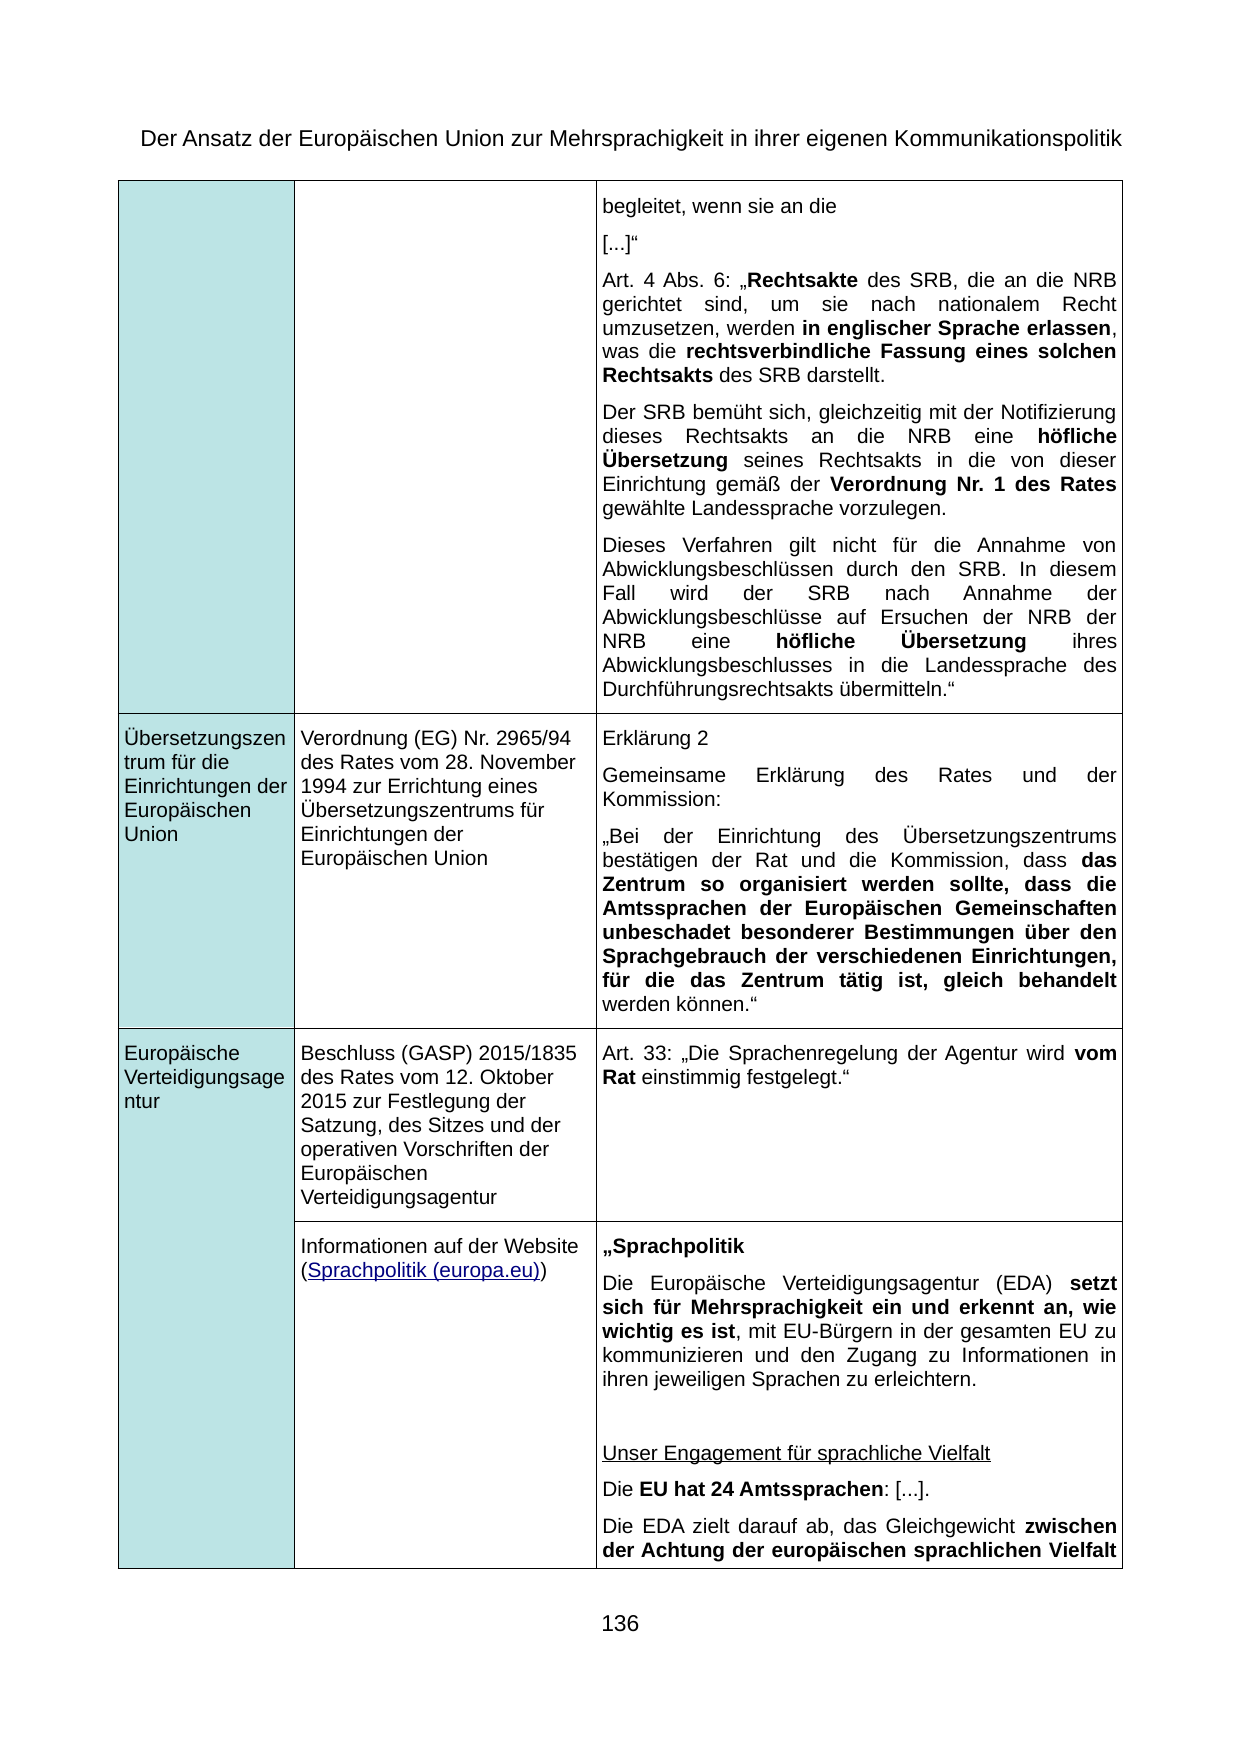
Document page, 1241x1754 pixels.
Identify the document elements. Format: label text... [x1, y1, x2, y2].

table_cell Erklärung 2 Gemeinsame Erklärung des Rates und der Kommission: „Bei der Einrichtung des Übersetzungszentrums bestätigen der Rat und die Kommission, dass das Zentrum so organisiert werden sollte, dass die Amtssprachen der Europäischen Gemeinschaften unbeschadet besonderer Bestimmungen über den Sprachgebrauch der verschiedenen Einrichtungen, für die das Zentrum tätig ist, gleich behandelt werden können.“ [597, 714, 1122, 1027]
table_cell [119, 181, 294, 713]
table_cell Europäische Verteidigungsagentur [119, 1029, 294, 1568]
table_cell begleitet, wenn sie an die [...]“ Art. 4 Abs. 6: „Rechtsakte des SRB, die an die NRB gerichtet sind, um sie nach nationalem Recht umzusetzen, werden in englischer Sprache erlassen, was die rechtsverbindliche Fassung eines solchen Rechtsakts des SRB darstellt. Der SRB bemüht sich, gleichzeitig mit der Notifizierung dieses Rechtsakts an die NRB eine höfliche Übersetzung seines Rechtsakts in die von dieser Einrichtung gemäß der Verordnung Nr. 1 des Rates gewählte Landessprache vorzulegen. Dieses Verfahren gilt nicht für die Annahme von Abwicklungsbeschlüssen durch den SRB. In diesem Fall wird der SRB nach Annahme der Abwicklungsbeschlüsse auf Ersuchen der NRB der NRB eine höfliche Übersetzung ihres Abwicklungsbeschlusses in die Landessprache des Durchführungsrechtsakts übermitteln.“ [597, 181, 1122, 713]
table_cell Beschluss (GASP) 2015/1835 des Rates vom 12. Oktober 2015 zur Festlegung der Satzung, des Sitzes und der operativen Vorschriften der Europäischen Verteidigungsagentur [295, 1029, 596, 1221]
table_cell Übersetzungszentrum für die Einrichtungen der Europäischen Union [119, 714, 294, 1027]
table_cell Art. 33: „Die Sprachenregelung der Agentur wird vom Rat einstimmig festgelegt.“ [597, 1029, 1122, 1221]
table_cell Verordnung (EG) Nr. 2965/94 des Rates vom 28. November 1994 zur Errichtung eines Übersetzungszentrums für Einrichtungen der Europäischen Union [295, 714, 596, 1027]
table_cell „Sprachpolitik Die Europäische Verteidigungsagentur (EDA) setzt sich für Mehrsprachigkeit ein und erkennt an, wie wichtig es ist, mit EU-Bürgern in der gesamten EU zu kommunizieren und den Zugang zu Informationen in ihren jeweiligen Sprachen zu erleichtern. Unser Engagement für sprachliche Vielfalt Die EU hat 24 Amtssprachen: [...]. Die EDA zielt darauf ab, das Gleichgewicht zwischen der Achtung der europäischen sprachlichen Vielfalt [597, 1222, 1122, 1568]
table_cell [295, 181, 596, 713]
table_cell Informationen auf der Website (Sprachpolitik (europa.eu)) [295, 1222, 596, 1568]
